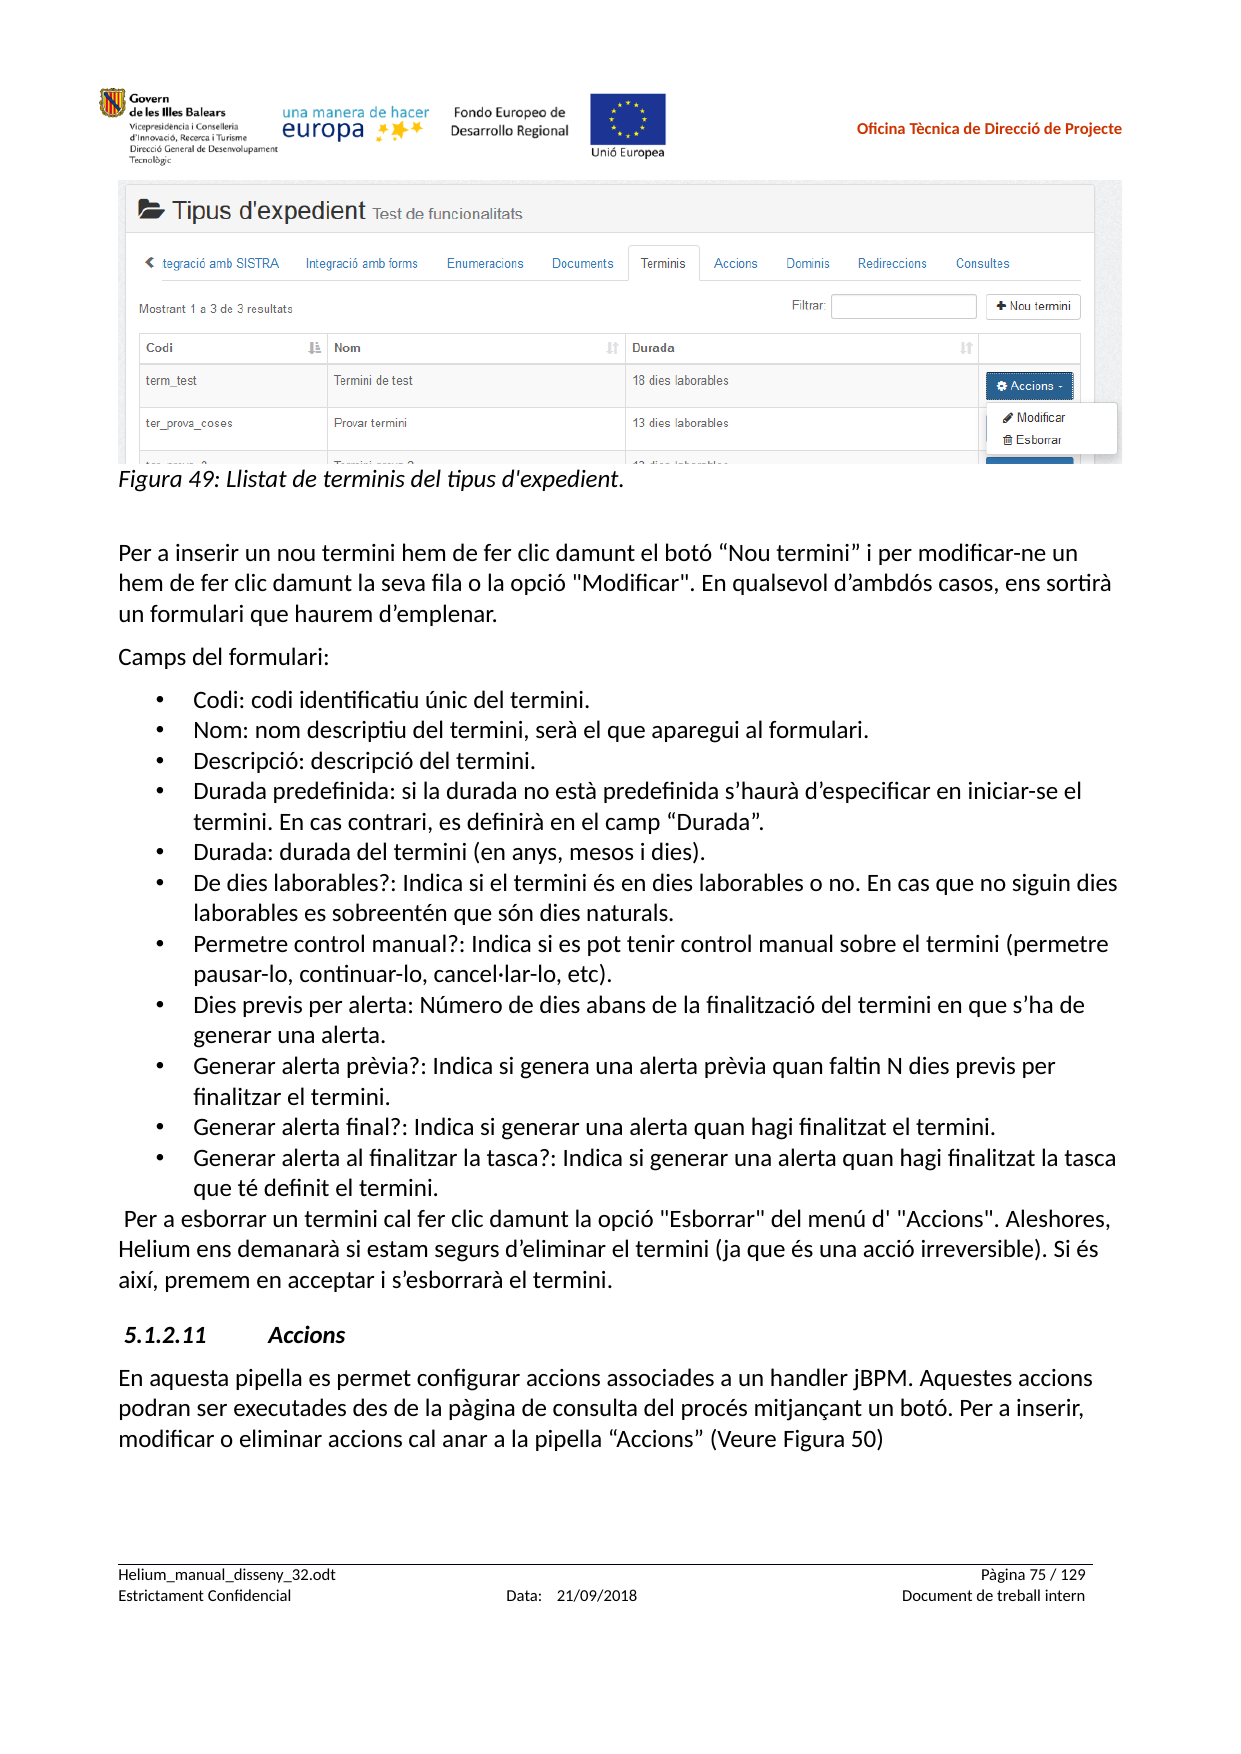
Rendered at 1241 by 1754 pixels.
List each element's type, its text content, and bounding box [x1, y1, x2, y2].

list Nom: nom descriptiu del termini, serà el que aparegui al formulari. [156, 714, 1122, 745]
picture [99, 87, 668, 166]
picture [118, 180, 1123, 464]
list Descripció: descripció del termini. [156, 745, 1122, 775]
list Generar alerta final?: Indica si generar una alerta quan hagi finalitzat el termini. [156, 1111, 1122, 1142]
list Dies previs per alerta: Número de dies abans de la finalització del termini en que s’ha de generar una alerta. [156, 989, 1122, 1050]
list Generar alerta prèvia?: Indica si genera una alerta prèvia quan faltin N dies previs per finalitzar el termini. [156, 1050, 1122, 1111]
list De dies laborables?: Indica si el termini és en dies laborables o no. En cas que no siguin dies laborables es sobreentén que són dies naturals. [156, 867, 1122, 928]
text Per a esborrar un termini cal fer clic damunt la opció "Esborrar" del menú d' "Accions". Aleshores, Helium ens demanarà si estam segurs d’eliminar el termini (ja que és una acció irreversible). Si és així, premem en acceptar i s’esborrarà el termini. [118, 1203, 1122, 1294]
list Generar alerta al finalitzar la tasca?: Indica si generar una alerta quan hagi finalitzat la tasca que té definit el termini. [156, 1142, 1122, 1203]
text Camps del formulari: [118, 641, 1122, 671]
list Codi: codi identificatiu únic del termini. [156, 684, 1122, 714]
subtitle Accions [118, 1319, 1122, 1349]
text Figura 49: Llistat de terminis del tipus d'expedient. [118, 464, 1122, 494]
text Per a inserir un nou termini hem de fer clic damunt el botó “Nou termini” i per modificar-ne un hem de fer clic damunt la seva fila o la opció "Modificar". En qualsevol d’ambdós casos, ens sortirà un formulari que haurem d’emplenar. [118, 537, 1122, 628]
list Durada predefinida: si la durada no està predefinida s’haurà d’especificar en iniciar-se el termini. En cas contrari, es definirà en el camp “Durada”. [156, 775, 1122, 836]
list Durada: durada del termini (en anys, mesos i dies). [156, 836, 1122, 867]
list Permetre control manual?: Indica si es pot tenir control manual sobre el termini (permetre pausar-lo, continuar-lo, cancel·lar-lo, etc). [156, 928, 1122, 989]
text En aquesta pipella es permet configurar accions associades a un handler jBPM. Aquestes accions podran ser executades des de la pàgina de consulta del procés mitjançant un botó. Per a inserir, modificar o eliminar accions cal anar a la pipella “Accions” (Veure Figura 50) [118, 1362, 1122, 1454]
